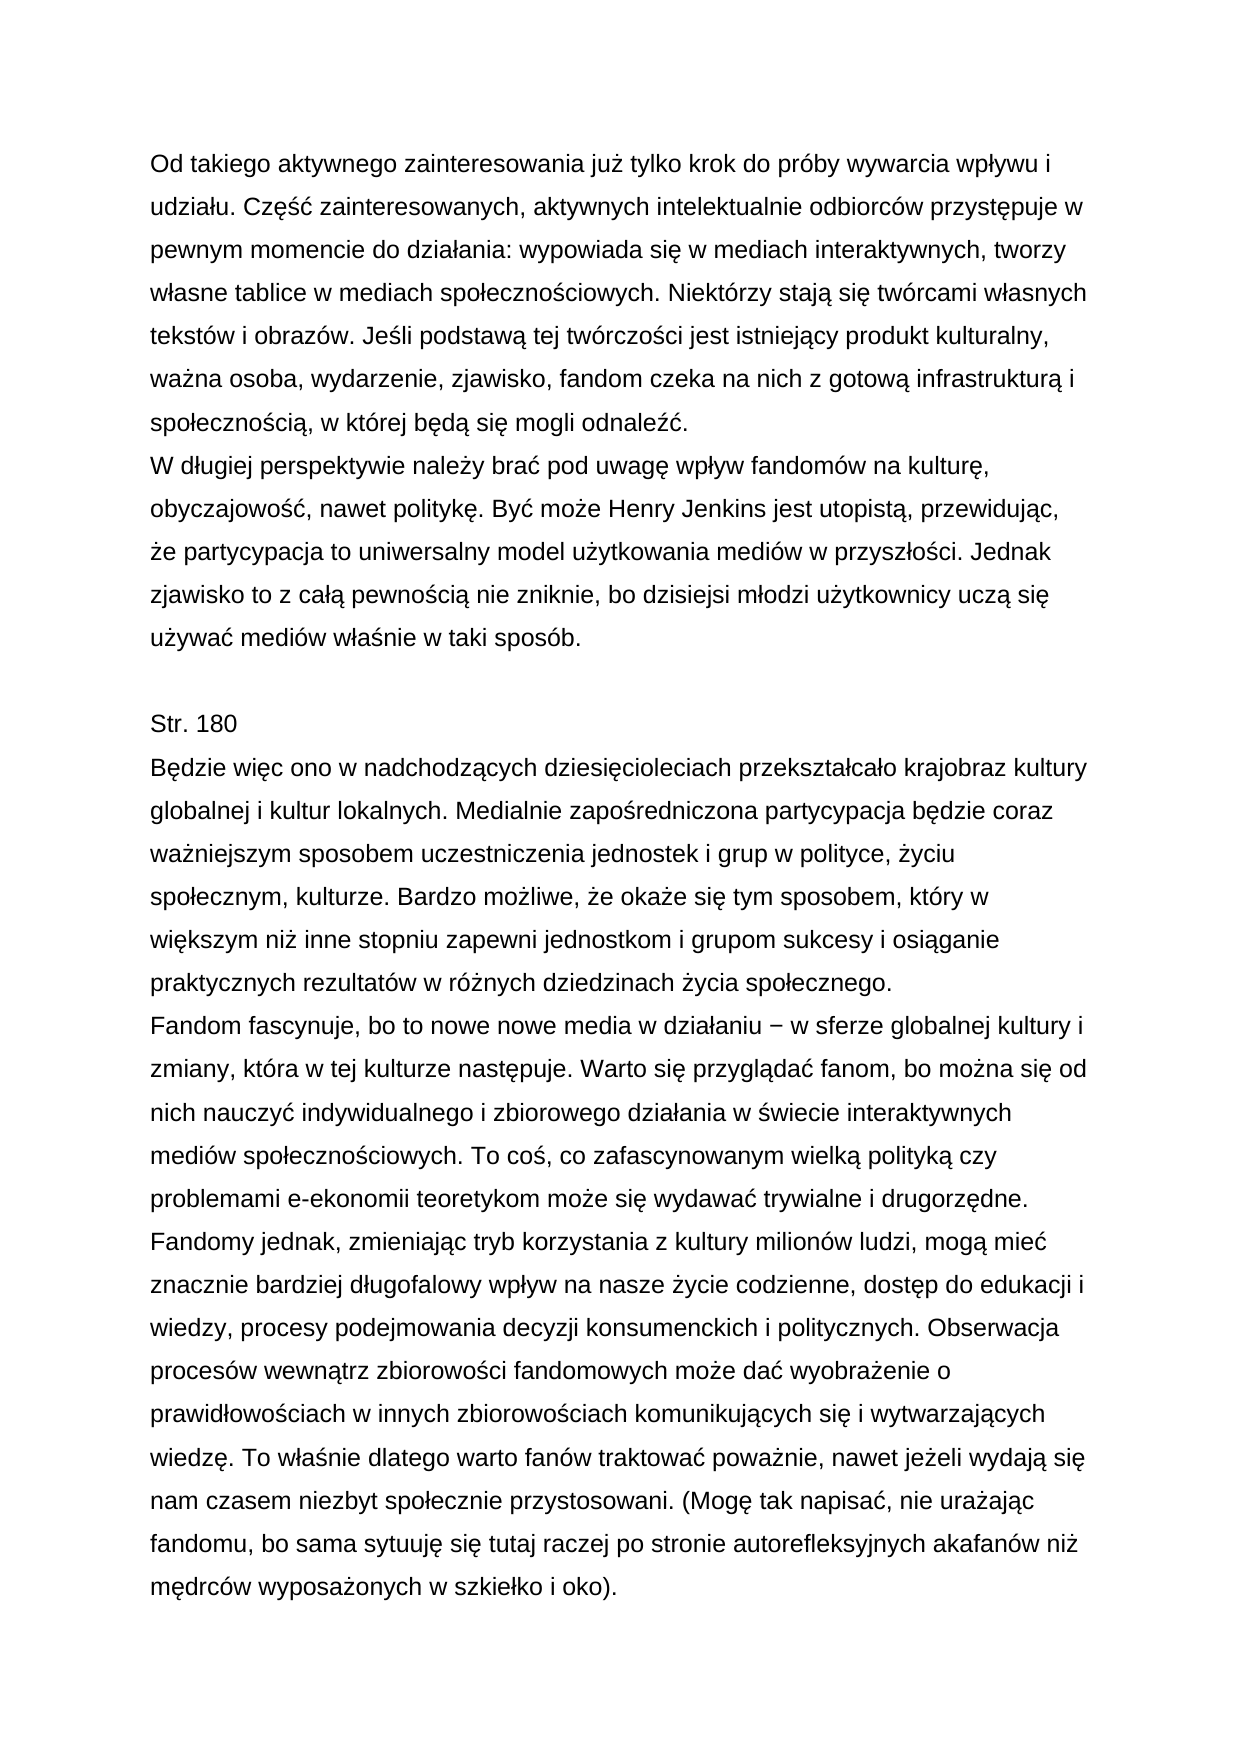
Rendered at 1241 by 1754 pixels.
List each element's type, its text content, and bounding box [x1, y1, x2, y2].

text Będzie więc ono w nadchodzących dziesięcioleciach przekształcało krajobraz kultury globalnej i kultur lokalnych. Medialnie zapośredniczona partycypacja będzie coraz ważniejszym sposobem uczestniczenia jednostek i grup w polityce, życiu społecznym, kulturze. Bardzo możliwe, że okaże się tym sposobem, który w większym niż inne stopniu zapewni jednostkom i grupom sukcesy i osiąganie praktycznych rezultatów w różnych dziedzinach życia społecznego. [150, 753, 1090, 997]
text W długiej perspektywie należy brać pod uwagę wpływ fandomów na kulturę, obyczajowość, nawet politykę. Być może Henry Jenkins jest utopistą, przewidując, że partycypacja to uniwersalny model użytkowania mediów w przyszłości. Jednak zjawisko to z całą pewnością nie zniknie, bo dzisiejsi młodzi użytkownicy uczą się używać mediów właśnie w taki sposób. [150, 451, 1090, 652]
text Str. 180 [150, 709, 1090, 738]
text Od takiego aktywnego zainteresowania już tylko krok do próby wywarcia wpływu i udziału. Część zainteresowanych, aktywnych intelektualnie odbiorców przystępuje w pewnym momencie do działania: wypowiada się w mediach interaktywnych, tworzy własne tablice w mediach społecznościowych. Niektórzy stają się twórcami własnych tekstów i obrazów. Jeśli podstawą tej twórczości jest istniejący produkt kulturalny, ważna osoba, wydarzenie, zjawisko, fandom czeka na nich z gotową infrastrukturą i społecznością, w której będą się mogli odnaleźć. [150, 149, 1090, 436]
text Fandom fascynuje, bo to nowe nowe media w działaniu − w sferze globalnej kultury i zmiany, która w tej kulturze następuje. Warto się przyglądać fanom, bo można się od nich nauczyć indywidualnego i zbiorowego działania w świecie interaktywnych mediów społecznościowych. To coś, co zafascynowanym wielką polityką czy problemami e-ekonomii teoretykom może się wydawać trywialne i drugorzędne. Fandomy jednak, zmieniając tryb korzystania z kultury milionów ludzi, mogą mieć znacznie bardziej długofalowy wpływ na nasze życie codzienne, dostęp do edukacji i wiedzy, procesy podejmowania decyzji konsumenckich i politycznych. Obserwacja procesów wewnątrz zbiorowości fandomowych może dać wyobrażenie o prawidłowościach w innych zbiorowościach komunikujących się i wytwarzających wiedzę. To właśnie dlatego warto fanów traktować poważnie, nawet jeżeli wydają się nam czasem niezbyt społecznie przystosowani. (Mogę tak napisać, nie urażając fandomu, bo sama sytuuję się tutaj raczej po stronie autorefleksyjnych akafanów niż mędrców wyposażonych w szkiełko i oko). [150, 1011, 1090, 1601]
